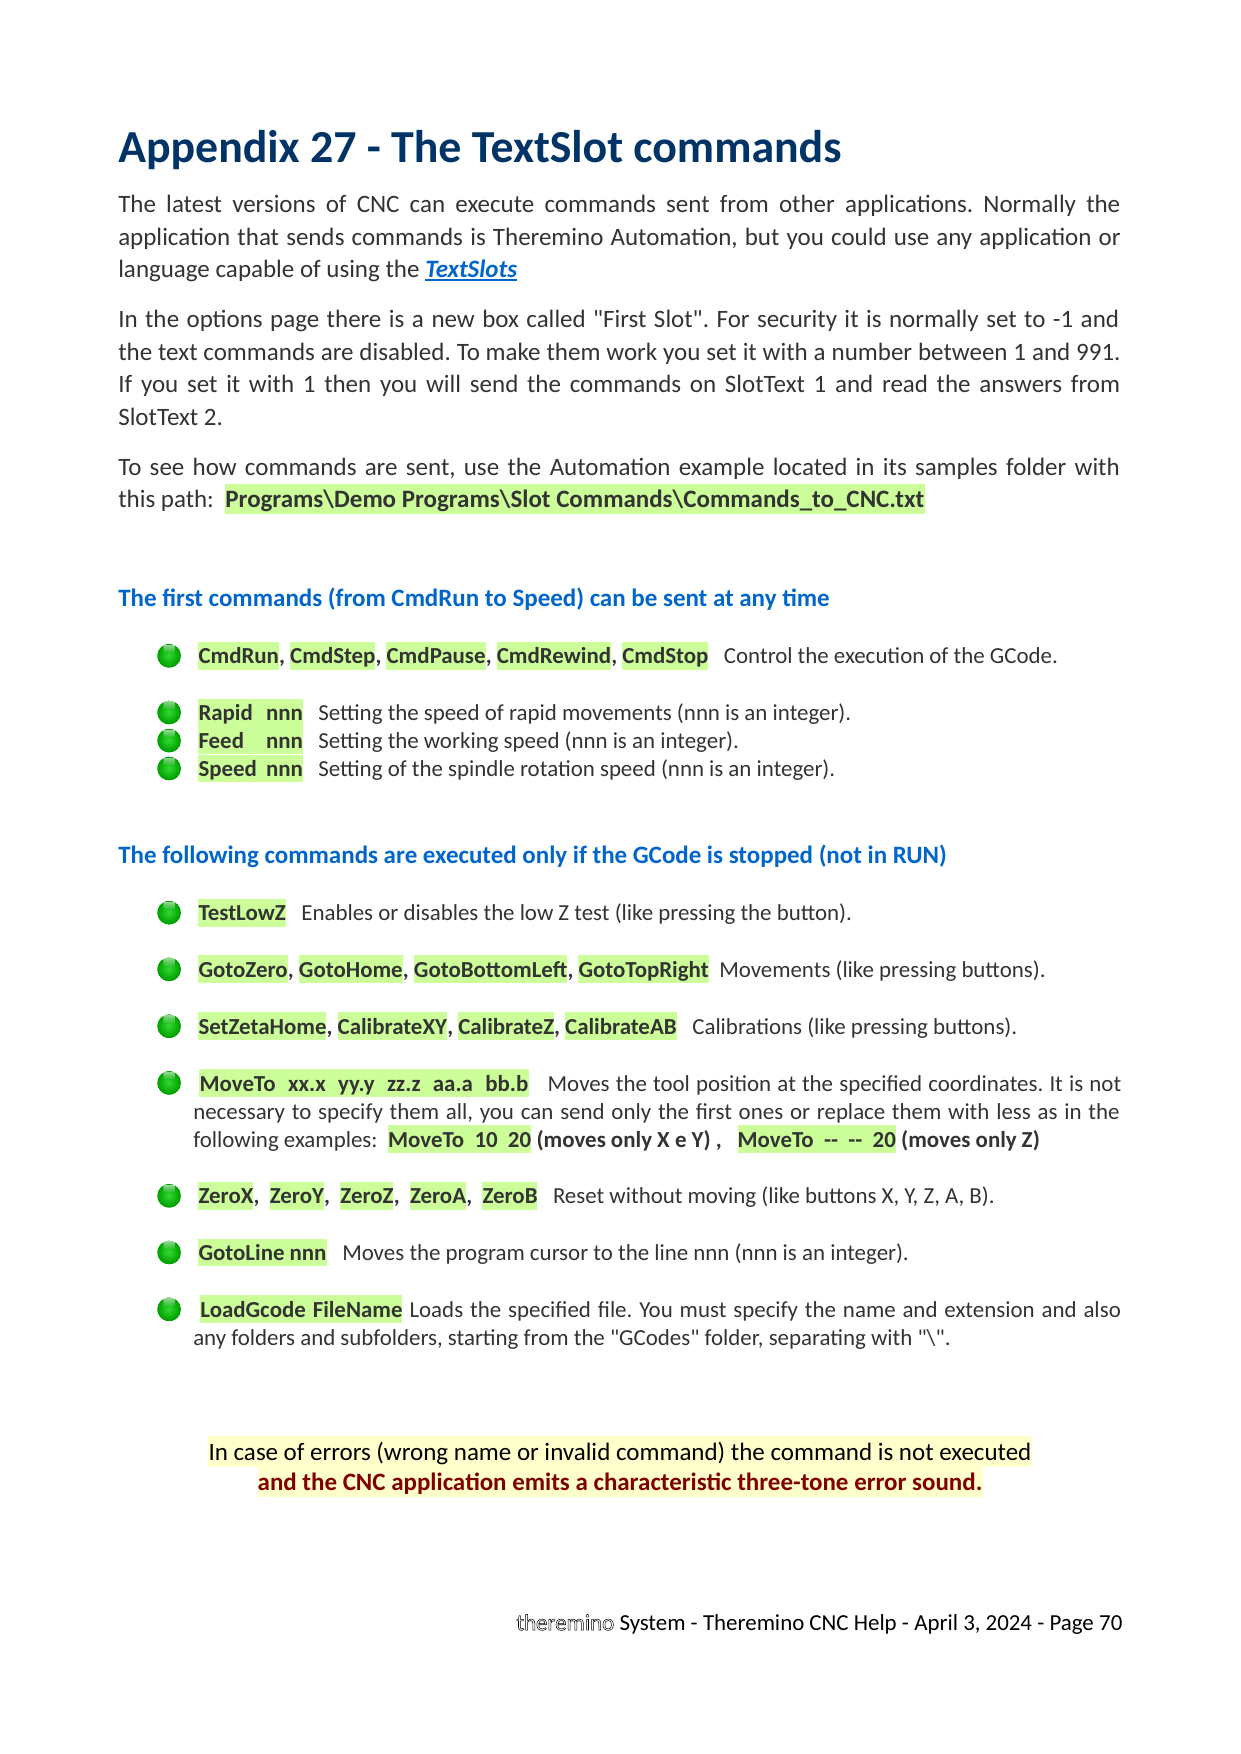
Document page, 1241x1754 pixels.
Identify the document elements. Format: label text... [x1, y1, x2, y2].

list TestLowZ Enables or disables the low Z test (like pressing the button). [156, 898, 1122, 927]
list GotoZero, GotoHome, GotoBottomLeft, GotoTopRight Movements (like pressing buttons). [156, 955, 1122, 983]
list Rapid nnn Setting the speed of rapid movements (nnn is an integer). [156, 698, 1122, 726]
list CmdRun, CmdStep, CmdPause, CmdRewind, CmdStop Control the execution of the GCode. [156, 642, 1122, 670]
list LoadGcode FileName Loads the specified file. You must specify the name and extension and also any folders and subfolders, starting from the "GCodes" folder, separating with "\". [156, 1295, 1122, 1351]
text and the CNC application emits a characteristic three-tone error sound. [118, 1467, 1122, 1497]
list Feed nnn Setting the working speed (nnn is an integer). [156, 726, 1122, 754]
text In the options page there is a new box called "First Slot". For security it is normally set to -1 and the text commands are disabled. To make them work you set it with a number between 1 and 991. If you set it with 1 then you will send the commands on SlotText 1 and read the answers from SlotText 2. [118, 302, 1122, 432]
text In case of errors (wrong name or invalid command) the command is not executed [118, 1436, 1122, 1467]
list Speed nnn Setting of the spindle rotation speed (nnn is an integer). [156, 754, 1122, 782]
list MoveTo xx.x yy.y zz.z aa.a bb.b Moves the tool position at the specified coordinates. It is not necessary to specify them all, you can send only the first ones or replace them with less as in the following examples: MoveTo 10 20 (moves only X e Y) , MoveTo -- -- 20 (moves only Z) [156, 1069, 1122, 1153]
list SetZetaHome, CalibrateXY, CalibrateZ, CalibrateAB Calibrations (like pressing buttons). [156, 1012, 1122, 1040]
text The latest versions of CNC can execute commands sent from other applications. Normally the application that sends commands is Theremino Automation, but you could use any application or language capable of using the TextSlots [118, 187, 1122, 284]
list GotoLine nnn Moves the program cursor to the line nnn (nnn is an integer). [156, 1238, 1122, 1266]
subtitle Appendix 27 - The TextSlot commands [118, 118, 1122, 174]
text The first commands (from CmdRun to Speed) can be sent at any time [118, 582, 1122, 642]
text To see how commands are sent, use the Automation example located in its samples folder with this path: Programs\Demo Programs\Slot Commands\Commands_to_CNC.txt [118, 449, 1122, 514]
text The following commands are executed only if the GCode is stopped (not in RUN) [118, 839, 1122, 898]
list ZeroX, ZeroY, ZeroZ, ZeroA, ZeroB Reset without moving (like buttons X, Y, Z, A, B). [156, 1182, 1122, 1210]
